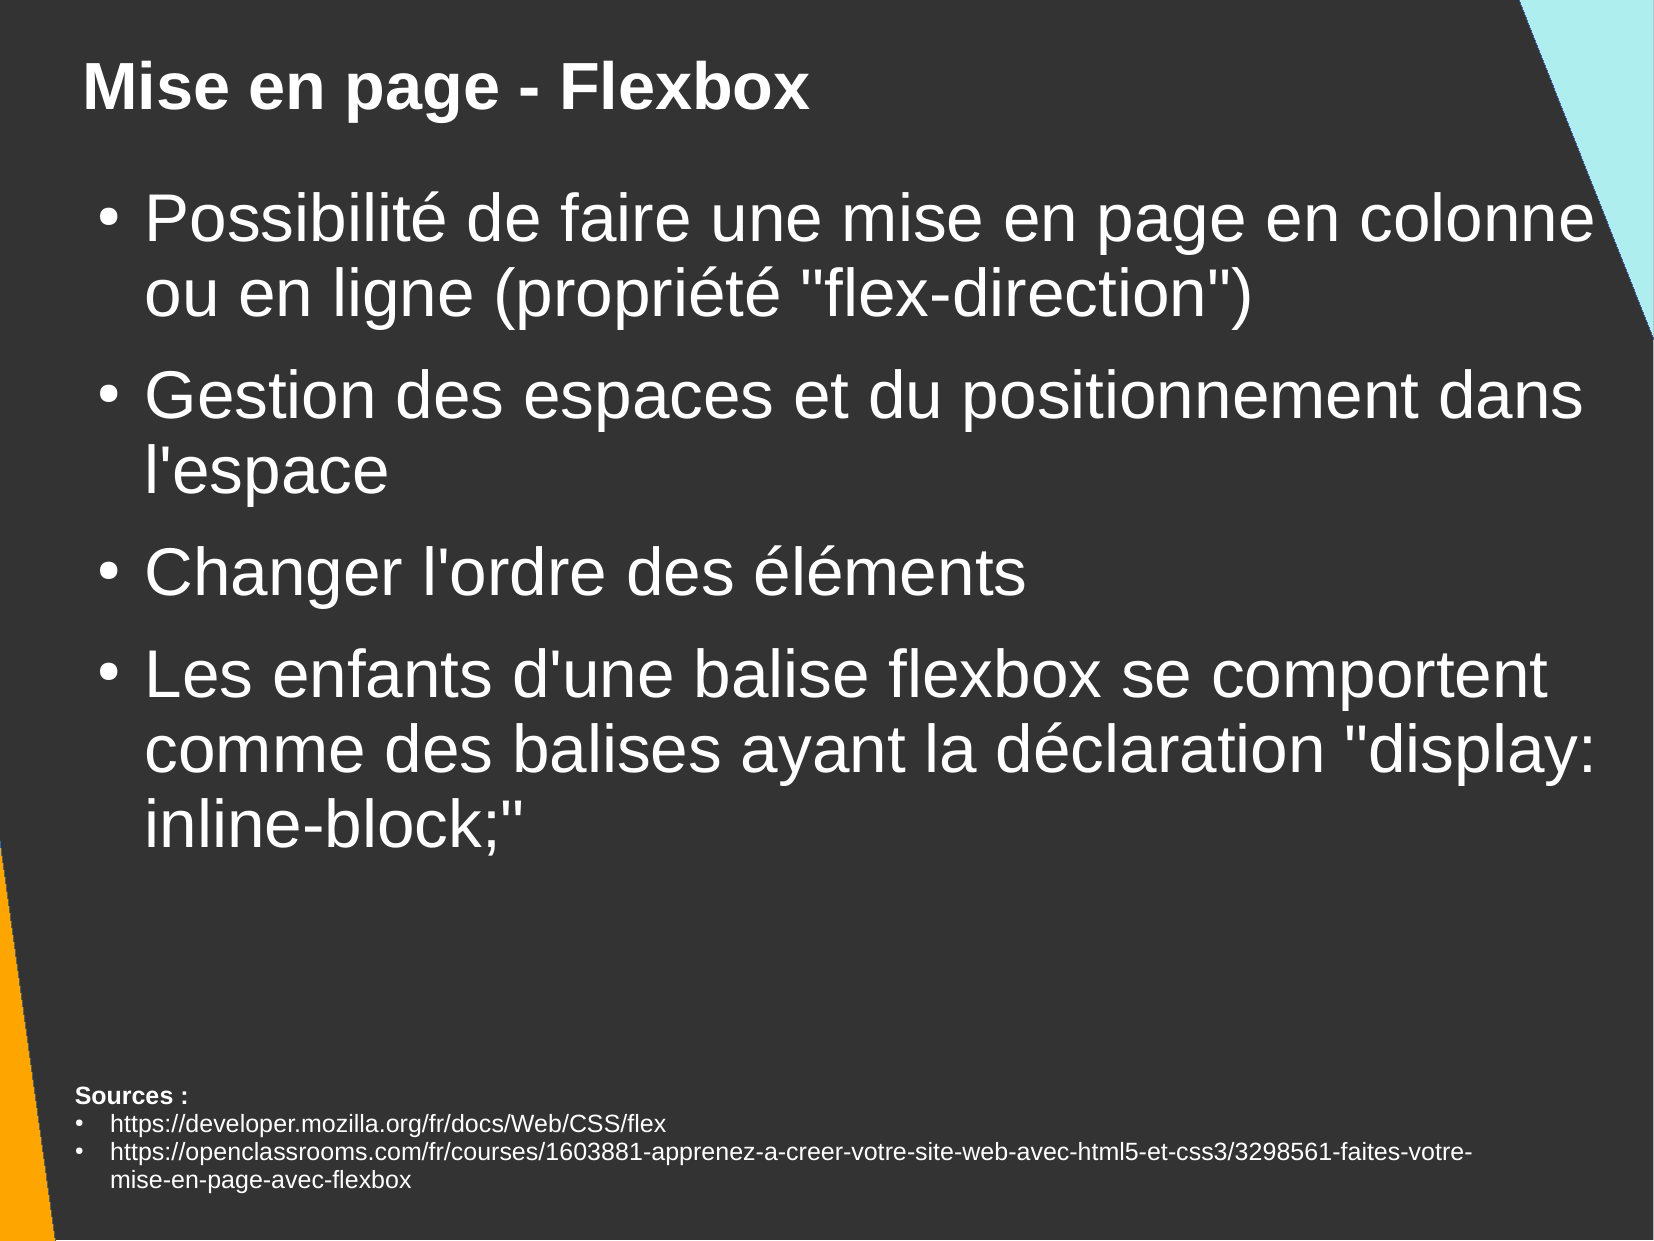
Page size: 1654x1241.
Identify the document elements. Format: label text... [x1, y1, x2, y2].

list Possibilité de faire une mise en page en colonne ou en ligne (propriété "flex-direction") Gestion des espaces et du positionnement dans l'espace Changer l'ordre des éléments Les enfants d'une balise flexbox se comportent comme des balises ayant la déclaration "display: inline-block;" [80, 180, 1605, 875]
text_box Sources : https://developer.mozilla.org/fr/docs/Web/CSS/flex https://openclassrooms.com/fr/courses/1603881-apprenez-a-creer-votre-site-web-avec-html5-et-css3/3298561-faites-votre-mise-en-page-avec-flexbox [60, 1074, 1546, 1241]
title Mise en page - Flexbox [82, 49, 1571, 152]
text_box [0, 840, 56, 1241]
text_box [1519, 0, 1654, 340]
